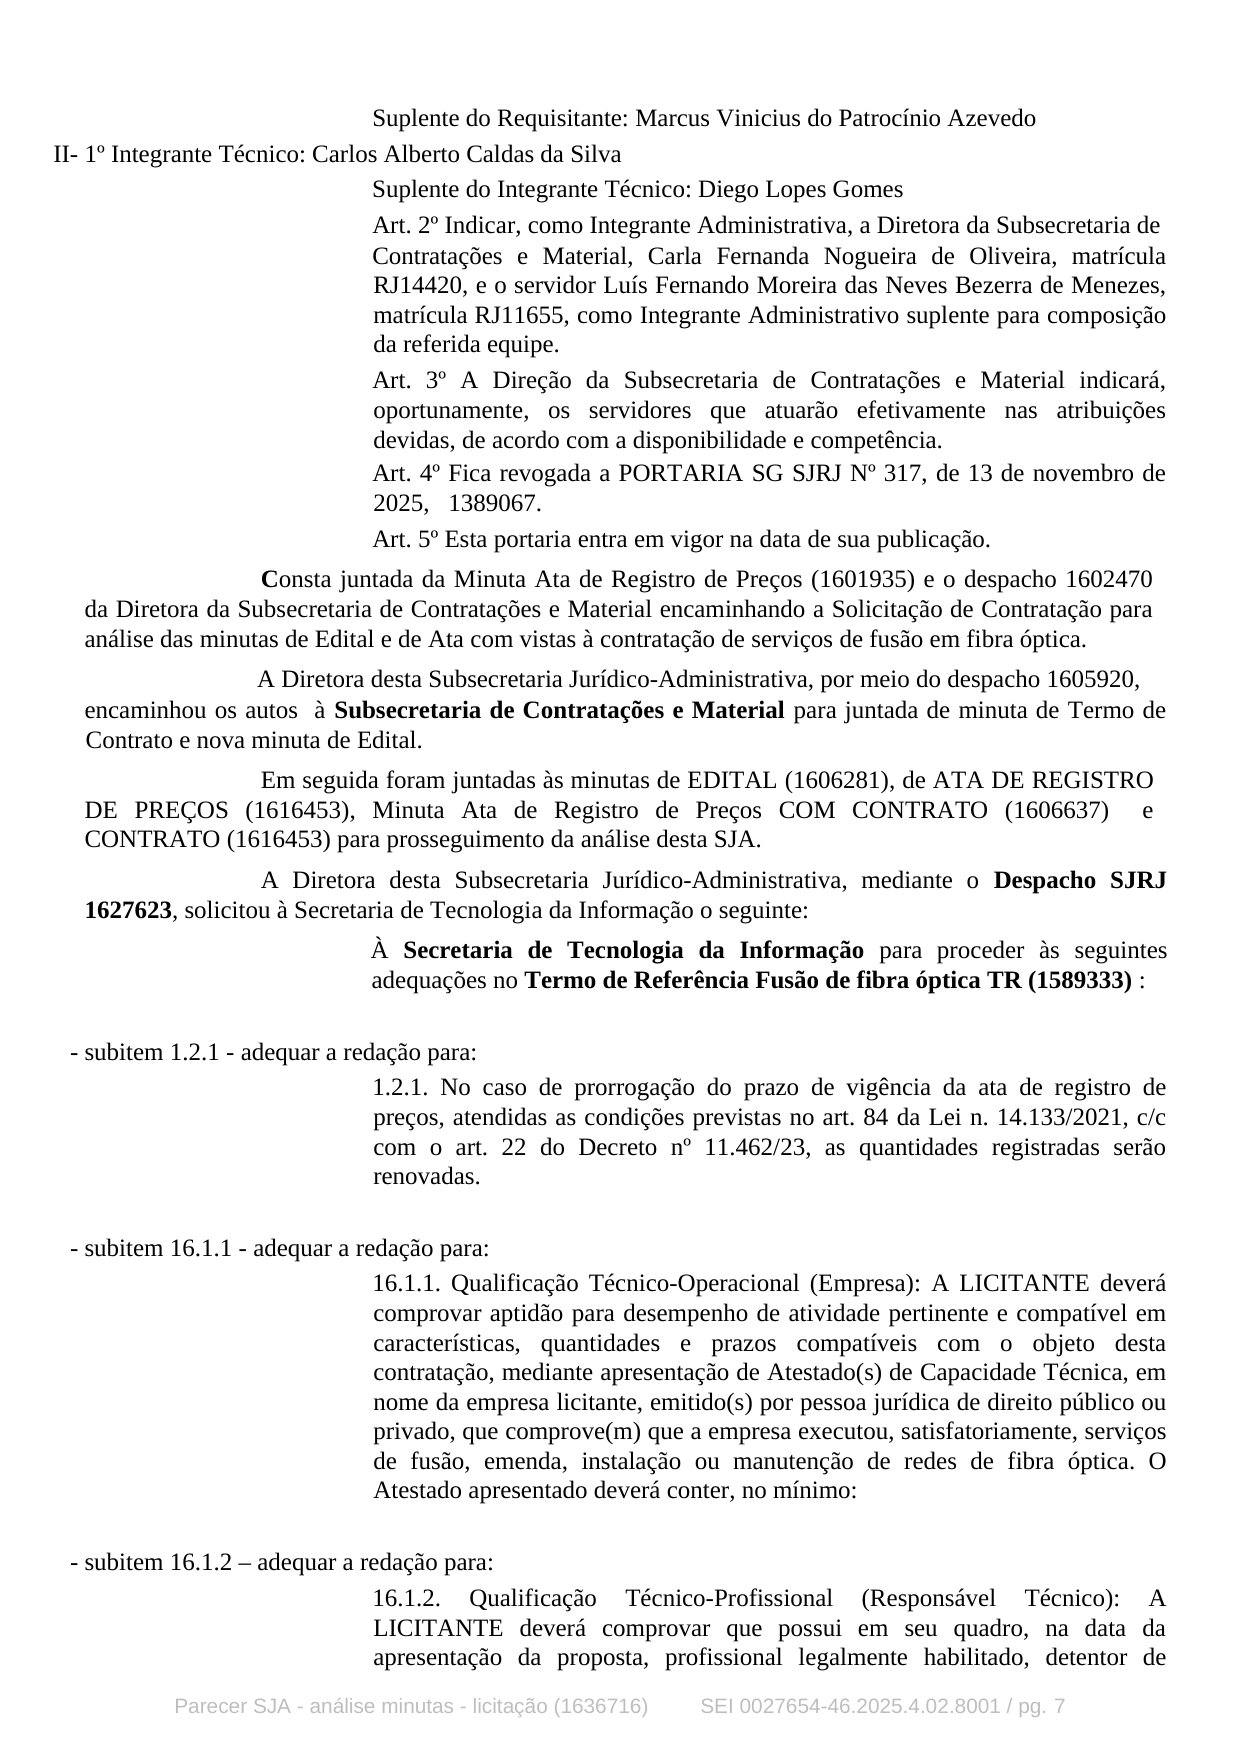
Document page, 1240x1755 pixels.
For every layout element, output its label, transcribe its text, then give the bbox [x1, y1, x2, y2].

list subitem 16.1.1 - adequar a redação para: [70, 1233, 1167, 1262]
text encaminhou os autos à Subsecretaria de Contratações e Material para juntada de minuta de Termo de Contrato e nova minuta de Edital. [84, 695, 1167, 753]
text 16.1.2. Qualificação Técnico-Profissional (Responsável Técnico): A LICITANTE deverá comprovar que possui em seu quadro, na data da apresentação da proposta, profissional legalmente habilitado, detentor de [372, 1583, 1167, 1671]
text Suplente do Requisitante: Marcus Vinicius do Patrocínio Azevedo [372, 103, 1167, 132]
text Art. 3º A Direção da Subsecretaria de Contratações e Material indicará, oportunamente, os servidores que atuarão efetivamente nas atribuições devidas, de acordo com a disponibilidade e competência. [372, 366, 1167, 453]
list subitem 1.2.1 - adequar a redação para: [70, 1037, 1167, 1066]
text A Diretora desta Subsecretaria Jurídico-Administrativa, por meio do despacho 1605920, [84, 664, 1147, 693]
text Art. 5º Esta portaria entra em vigor na data de sua publicação. [372, 524, 1167, 552]
text 1.2.1. No caso de prorrogação do prazo de vigência da ata de registro de preços, atendidas as condições previstas no art. 84 da Lei n. 14.133/2021, c/c com o art. 22 do Decreto nº 11.462/23, as quantidades registradas serão renovadas. [372, 1072, 1167, 1190]
text Contratações e Material, Carla Fernanda Nogueira de Oliveira, matrícula RJ14420, e o servidor Luís Fernando Moreira das Neves Bezerra de Menezes, matrícula RJ11655, como Integrante Administrativo suplente para composição da referida equipe. [372, 241, 1167, 358]
text 16.1.1. Qualificação Técnico-Operacional (Empresa): A LICITANTE deverá comprovar aptidão para desempenho de atividade pertinente e compatível em características, quantidades e prazos compatíveis com o objeto desta contratação, mediante apresentação de Atestado(s) de Capacidade Técnica, em nome da empresa licitante, emitido(s) por pessoa jurídica de direito público ou privado, que comprove(m) que a empresa executou, satisfatoriamente, serviços de fusão, emenda, instalação ou manutenção de redes de fibra óptica. O Atestado apresentado deverá conter, no mínimo: [372, 1268, 1167, 1504]
text Art. 4º Fica revogada a PORTARIA SG SJRJ Nº 317, de 13 de novembro de 2025, 1389067. [372, 458, 1167, 516]
text Art. 2º Indicar, como Integrante Administrativa, a Diretora da Subsecretaria de [372, 210, 1167, 239]
text Suplente do Integrante Técnico: Diego Lopes Gomes [144, 174, 1131, 203]
text A Diretora desta Subsecretaria Jurídico-Administrativa, mediante o Despacho SJRJ 1627623, solicitou à Secretaria de Tecnologia da Informação o seguinte: [84, 865, 1167, 924]
text À Secretaria de Tecnologia da Informação para proceder às seguintes adequações no Termo de Referência Fusão de fibra óptica TR (1589333) : [370, 936, 1168, 994]
text Consta juntada da Minuta Ata de Registro de Preços (1601935) e o despacho 1602470 da Diretora da Subsecretaria de Contratações e Material encaminhando a Solicitação de Contratação para análise das minutas de Edital e de Ata com vistas à contratação de serviços de fusão em fibra óptica. [84, 564, 1154, 652]
list subitem 16.1.2 – adequar a redação para: [70, 1547, 1167, 1576]
list 1º Integrante Técnico: Carlos Alberto Caldas da Silva [53, 139, 1167, 167]
text Em seguida foram juntadas às minutas de EDITAL (1606281), de ATA DE REGISTRO DE PREÇOS (1616453), Minuta Ata de Registro de Preços COM CONTRATO (1606637) e CONTRATO (1616453) para prosseguimento da análise desta SJA. [84, 765, 1154, 853]
